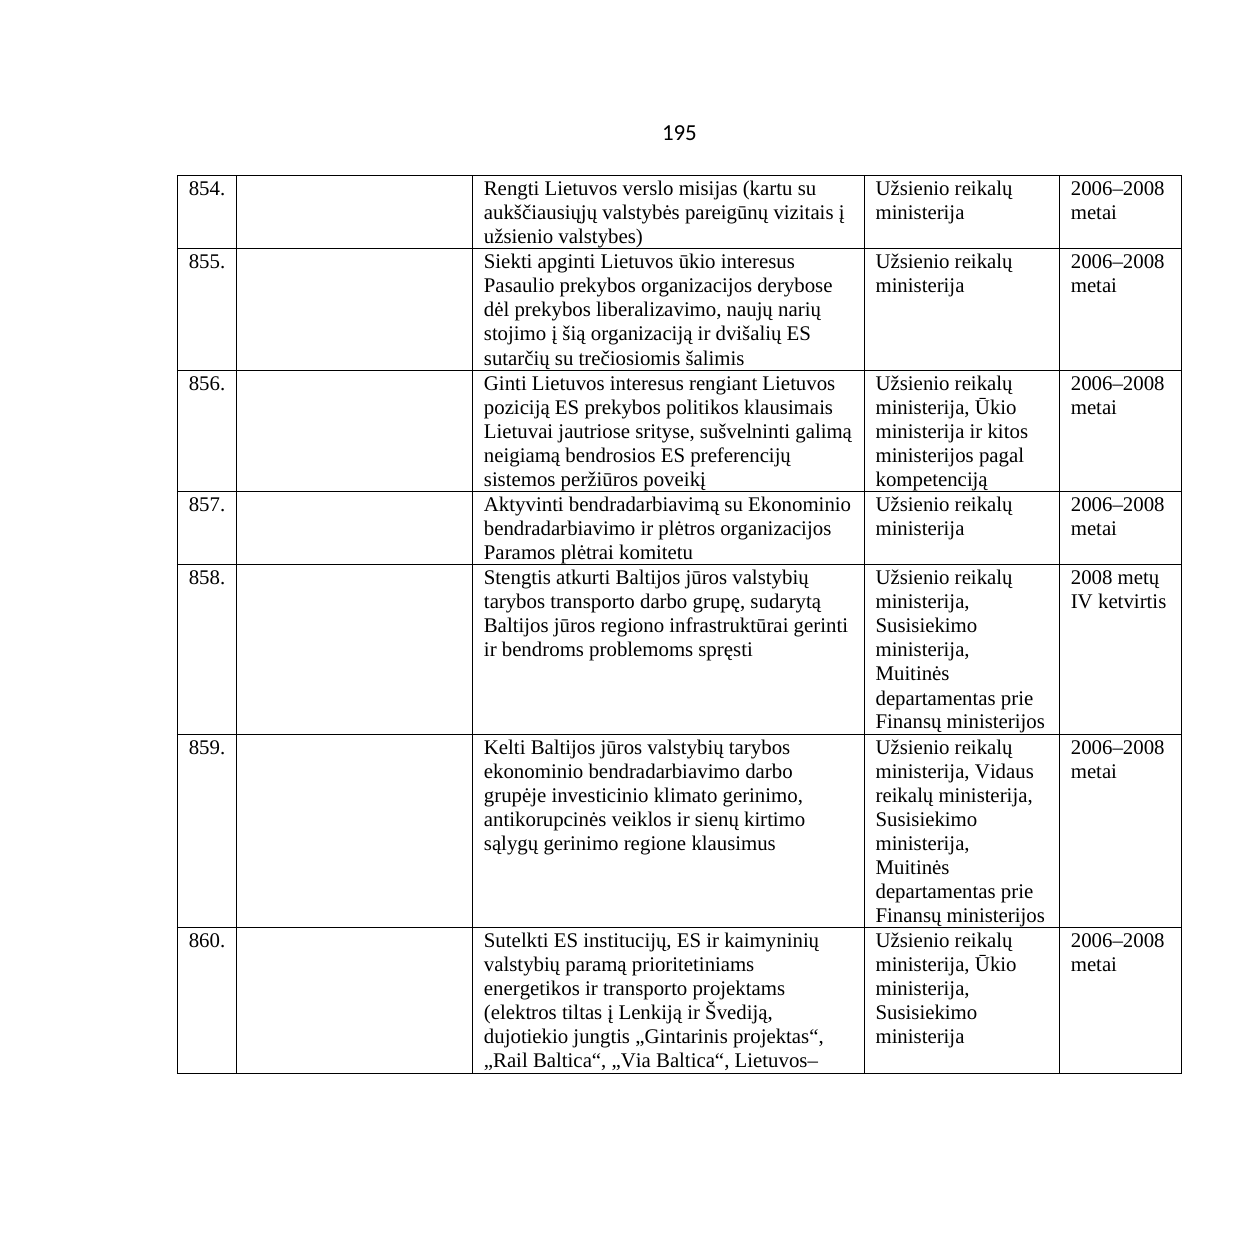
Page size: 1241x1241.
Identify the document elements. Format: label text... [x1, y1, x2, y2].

table_cell [237, 735, 472, 927]
table_cell Sutelkti ES institucijų, ES ir kaimyninių valstybių paramą prioritetiniams energetikos ir transporto projektams (elektros tiltas į Lenkiją ir Švediją, dujotiekio jungtis „Gintarinis projektas“, „Rail Baltica“, „Via Baltica“, Lietuvos– [473, 928, 864, 1072]
table_cell 858. [178, 565, 236, 733]
table_cell [237, 492, 472, 564]
table_cell [237, 249, 472, 369]
table_cell Užsienio reikalų ministerija, Susisiekimo ministerija, Muitinės departamentas prie Finansų ministerijos [865, 565, 1059, 733]
table_cell [237, 565, 472, 733]
table_cell Siekti apginti Lietuvos ūkio interesus Pasaulio prekybos organizacijos derybose dėl prekybos liberalizavimo, naujų narių stojimo į šią organizaciją ir dvišalių ES sutarčių su trečiosiomis šalimis [473, 249, 864, 369]
table_cell [237, 371, 472, 491]
table_cell 2006–2008 metai [1060, 928, 1181, 1072]
table_cell Aktyvinti bendradarbiavimą su Ekonominio bendradarbiavimo ir plėtros organizacijos Paramos plėtrai komitetu [473, 492, 864, 564]
table_cell 2006–2008 metai [1060, 492, 1181, 564]
table_cell [237, 176, 472, 248]
table_cell Užsienio reikalų ministerija, Vidaus reikalų ministerija, Susisiekimo ministerija, Muitinės departamentas prie Finansų ministerijos [865, 735, 1059, 927]
table_cell Ginti Lietuvos interesus rengiant Lietuvos poziciją ES prekybos politikos klausimais Lietuvai jautriose srityse, sušvelninti galimą neigiamą bendrosios ES preferencijų sistemos peržiūros poveikį [473, 371, 864, 491]
table_cell [237, 928, 472, 1072]
table_cell Užsienio reikalų ministerija, Ūkio ministerija, Susisiekimo ministerija [865, 928, 1059, 1072]
table_cell Užsienio reikalų ministerija, Ūkio ministerija ir kitos ministerijos pagal kompetenciją [865, 371, 1059, 491]
table_cell 854. [178, 176, 236, 248]
table_cell 859. [178, 735, 236, 927]
table_cell 2006–2008 metai [1060, 371, 1181, 491]
table_cell 2006–2008 metai [1060, 176, 1181, 248]
table_cell 2006–2008 metai [1060, 249, 1181, 369]
table_cell Užsienio reikalų ministerija [865, 492, 1059, 564]
table_cell Užsienio reikalų ministerija [865, 249, 1059, 369]
table_cell 855. [178, 249, 236, 369]
table_cell Stengtis atkurti Baltijos jūros valstybių tarybos transporto darbo grupę, sudarytą Baltijos jūros regiono infrastruktūrai gerinti ir bendroms problemoms spręsti [473, 565, 864, 733]
table_cell 856. [178, 371, 236, 491]
table_cell 860. [178, 928, 236, 1072]
table_cell Rengti Lietuvos verslo misijas (kartu su aukščiausiųjų valstybės pareigūnų vizitais į užsienio valstybes) [473, 176, 864, 248]
table_cell Kelti Baltijos jūros valstybių tarybos ekonominio bendradarbiavimo darbo grupėje investicinio klimato gerinimo, antikorupcinės veiklos ir sienų kirtimo sąlygų gerinimo regione klausimus [473, 735, 864, 927]
table_cell 857. [178, 492, 236, 564]
table_cell Užsienio reikalų ministerija [865, 176, 1059, 248]
table_cell 2008 metų IV ketvirtis [1060, 565, 1181, 733]
table_cell 2006–2008 metai [1060, 735, 1181, 927]
